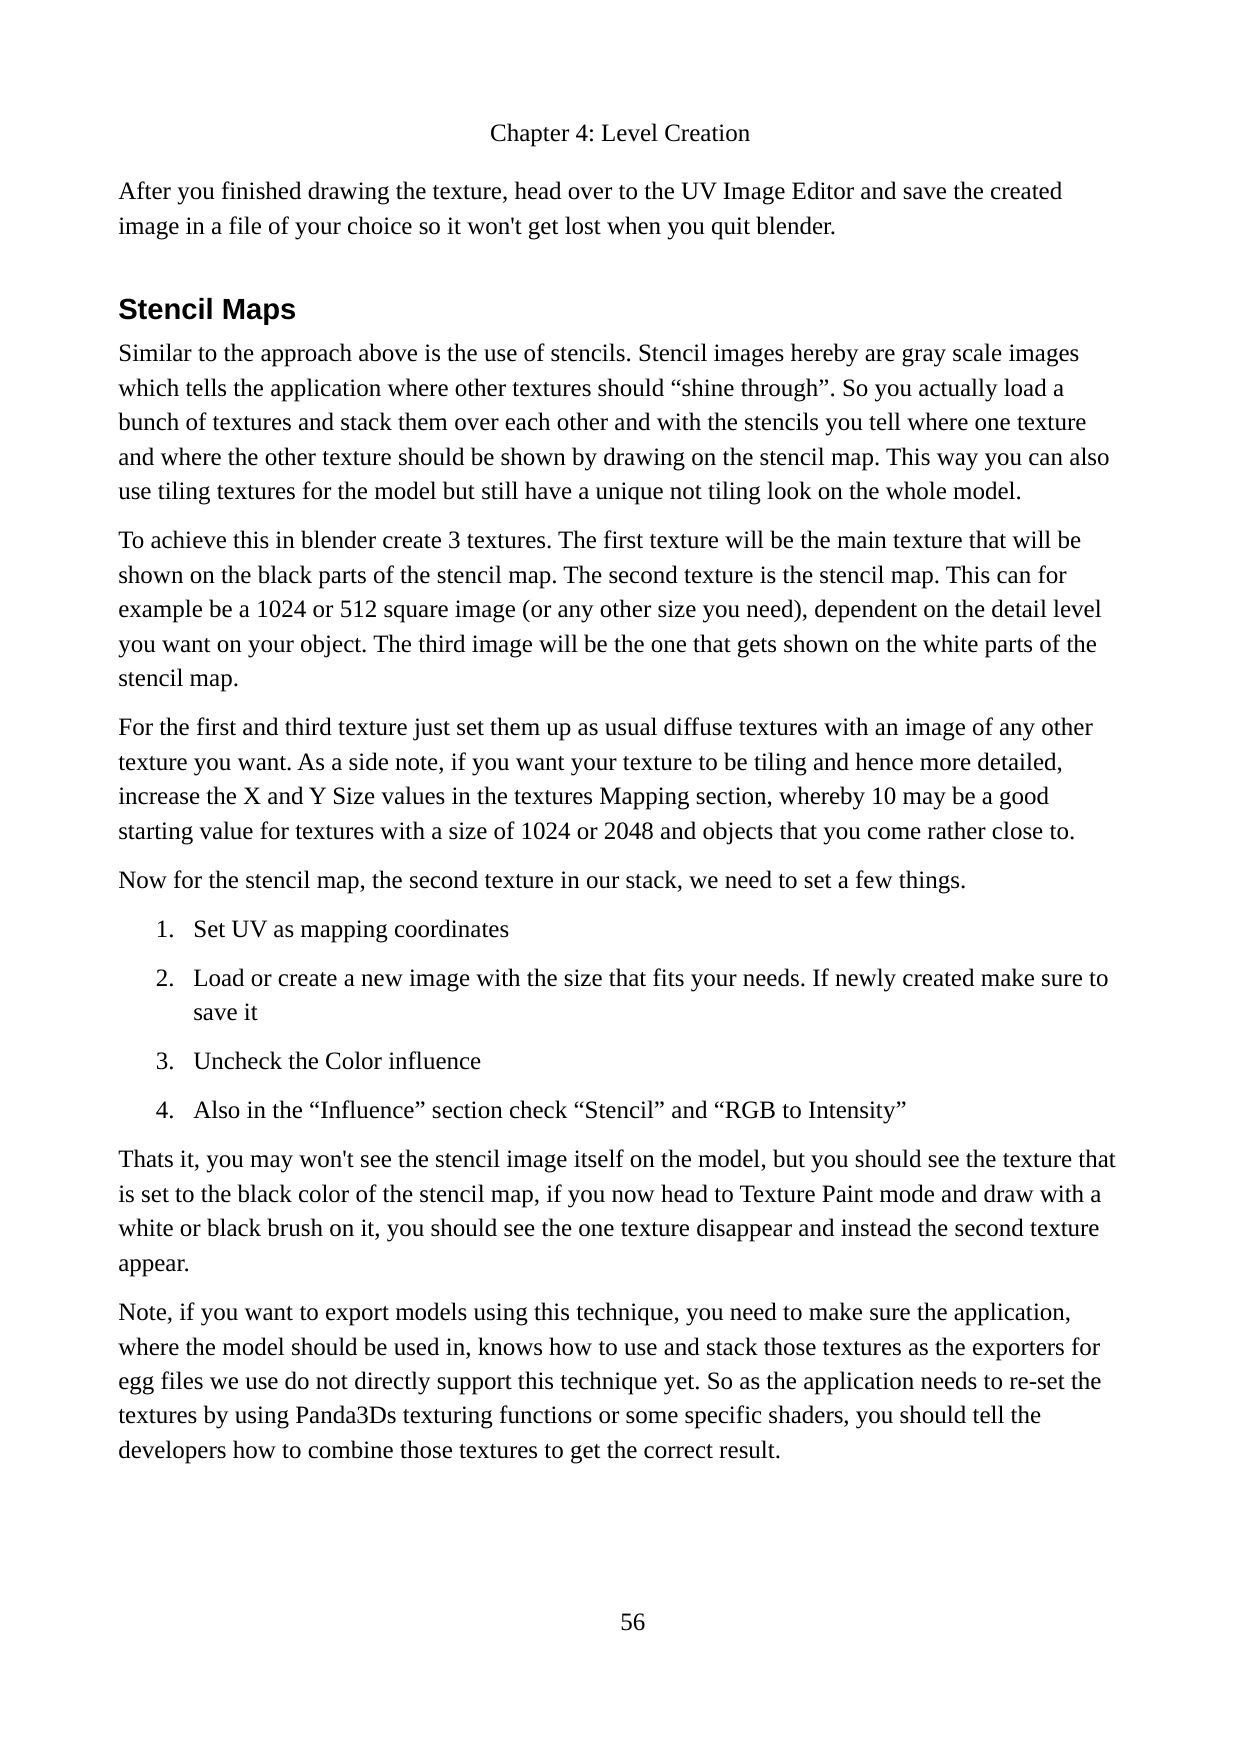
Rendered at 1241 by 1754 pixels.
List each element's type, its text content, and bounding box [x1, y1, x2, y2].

text After you finished drawing the texture, head over to the UV Image Editor and save the created image in a file of your choice so it won't get lost when you quit blender. [118, 176, 1122, 239]
text For the first and third texture just set them up as usual diffuse textures with an image of any other texture you want. As a side note, if you want your texture to be tiling and hence more detailed, increase the X and Y Size values in the textures Mapping section, whereby 10 may be a good starting value for textures with a size of 1024 or 2048 and objects that you come rather close to. [118, 712, 1122, 844]
text Note, if you want to export models using this technique, you need to make sure the application, where the model should be used in, knows how to use and stack those textures as the exporters for egg files we use do not directly support this technique yet. So as the application needs to re-set the textures by using Panda3Ds texturing functions or some specific shaders, you should tell the developers how to combine those textures to get the correct result. [118, 1297, 1122, 1464]
list Uncheck the Color influence [156, 1046, 1122, 1075]
text Thats it, you may won't see the stencil image itself on the model, but you should see the texture that is set to the black color of the stencil map, if you now head to Texture Paint mode and draw with a white or black brush on it, you should see the one texture disappear and instead the second texture appear. [118, 1144, 1122, 1277]
list Load or create a new image with the size that fits your needs. If newly created make sure to save it [156, 963, 1122, 1026]
text To achieve this in blender create 3 textures. The first texture will be the main texture that will be shown on the black parts of the stencil map. The second texture is the stencil map. This can for example be a 1024 or 512 square image (or any other size you need), dependent on the detail level you want on your object. The third image will be the one that gets shown on the white parts of the stencil map. [118, 525, 1122, 692]
text Similar to the approach above is the use of stencils. Stencil images hereby are gray scale images which tells the application where other textures should “shine through”. So you actually load a bunch of textures and stack them over each other and with the stencils you tell where one texture and where the other texture should be shown by drawing on the stencil map. This way you can also use tiling textures for the model but still have a unique not tiling look on the whole model. [118, 338, 1122, 505]
subtitle Stencil Maps [118, 292, 1122, 326]
list Set UV as mapping coordinates [156, 914, 1122, 943]
text Now for the stencil map, the second texture in our stack, we need to set a few things. [118, 865, 1122, 893]
list Also in the “Influence” section check “Stencil” and “RGB to Intensity” [156, 1096, 1122, 1124]
